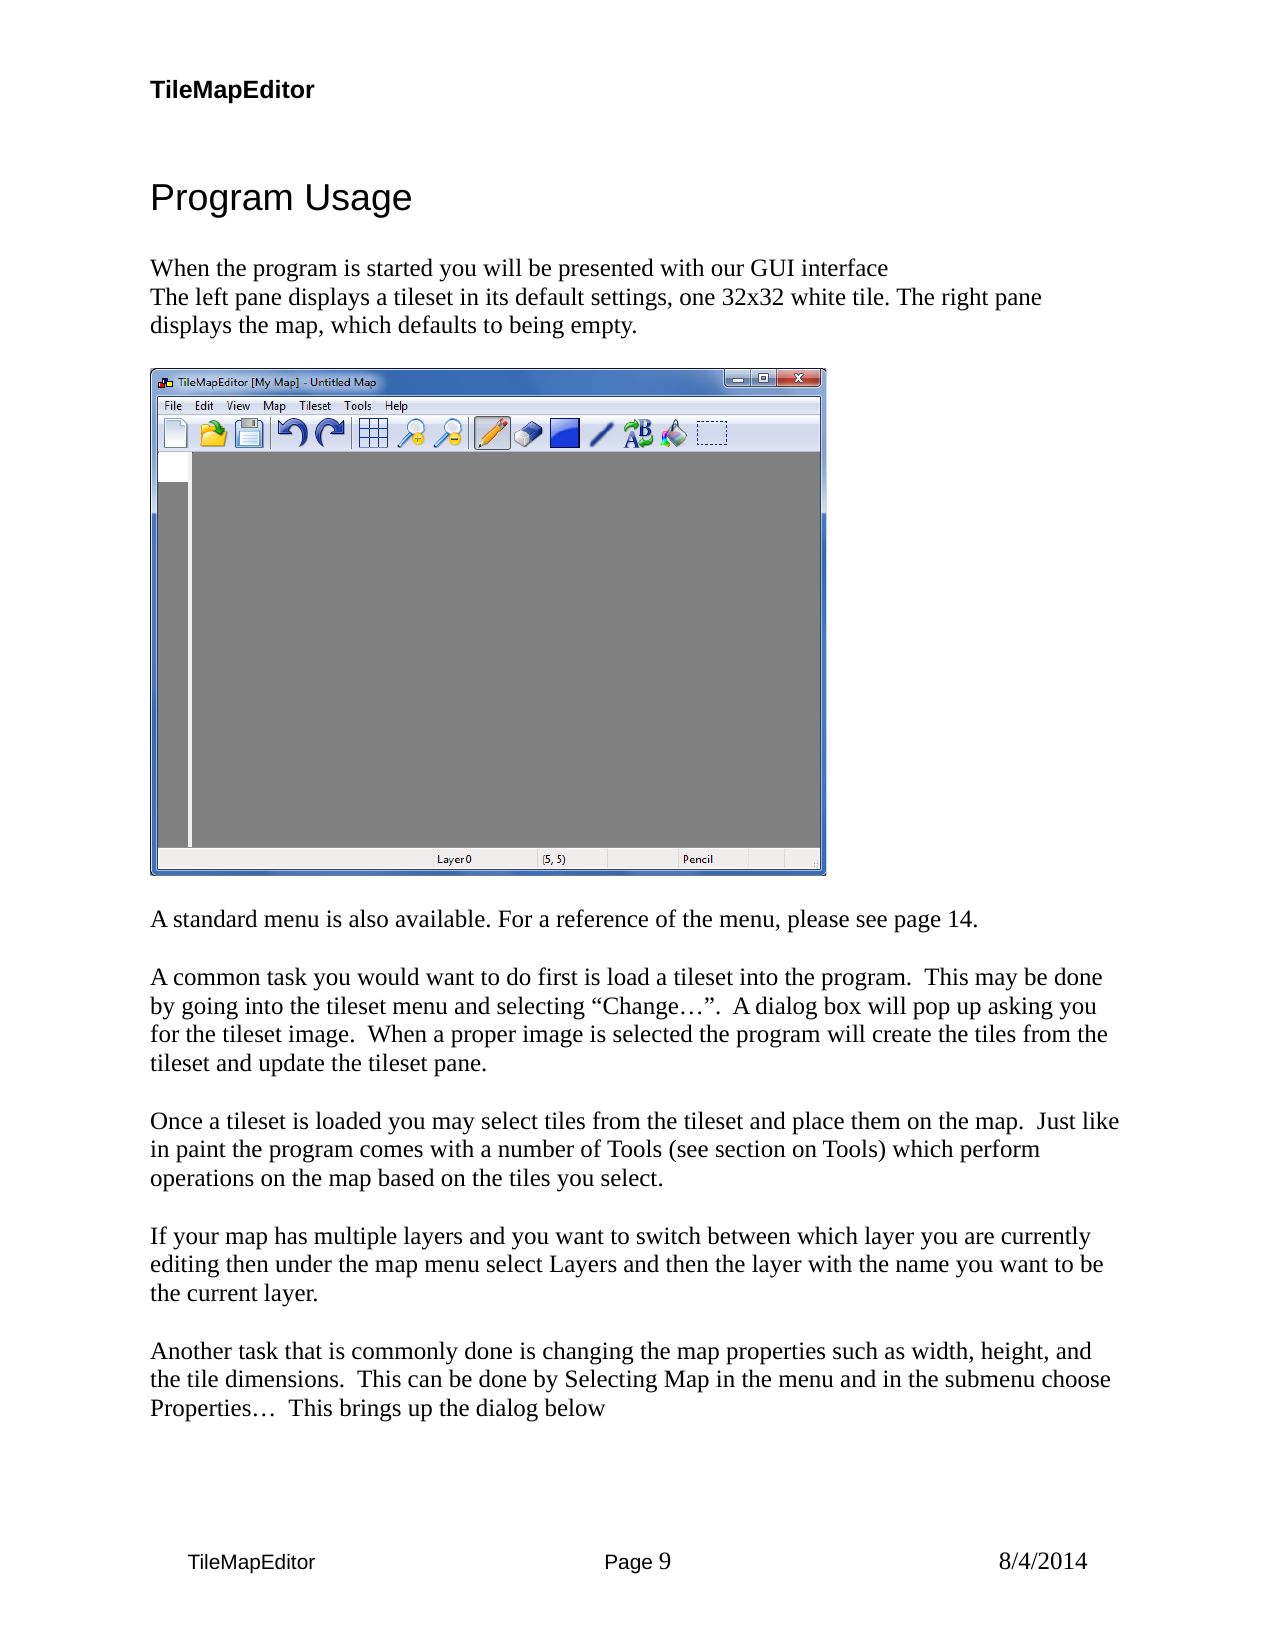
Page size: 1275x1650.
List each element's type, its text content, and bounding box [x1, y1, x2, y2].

text The left pane displays a tileset in its default settings, one 32x32 white tile. The right pane displays the map, which defaults to being empty. [150, 282, 1125, 339]
text A standard menu is also available. For a reference of the menu, please see page 14. [150, 904, 1125, 933]
subtitle Program Usage [150, 175, 1125, 218]
picture [150, 368, 827, 876]
text A common task you would want to do first is load a tileset into the program. This may be done by going into the tileset menu and selecting “Change…”. A dialog box will pop up asking you for the tileset image. When a proper image is selected the program will create the tiles from the tileset and update the tileset pane. [150, 962, 1125, 1077]
text Once a tileset is loaded you may select tiles from the tileset and place them on the map. Just like in paint the program comes with a number of Tools (see section on Tools) which perform operations on the map based on the tiles you select. [150, 1106, 1125, 1192]
text If your map has multiple layers and you want to switch between which layer you are currently editing then under the map menu select Layers and then the layer with the name you want to be the current layer. [150, 1221, 1125, 1307]
text When the program is started you will be presented with our GUI interface [150, 253, 1125, 282]
text Another task that is commonly done is changing the map properties such as width, height, and the tile dimensions. This can be done by Selecting Map in the menu and in the submenu choose Properties… This brings up the dialog below [150, 1336, 1125, 1422]
